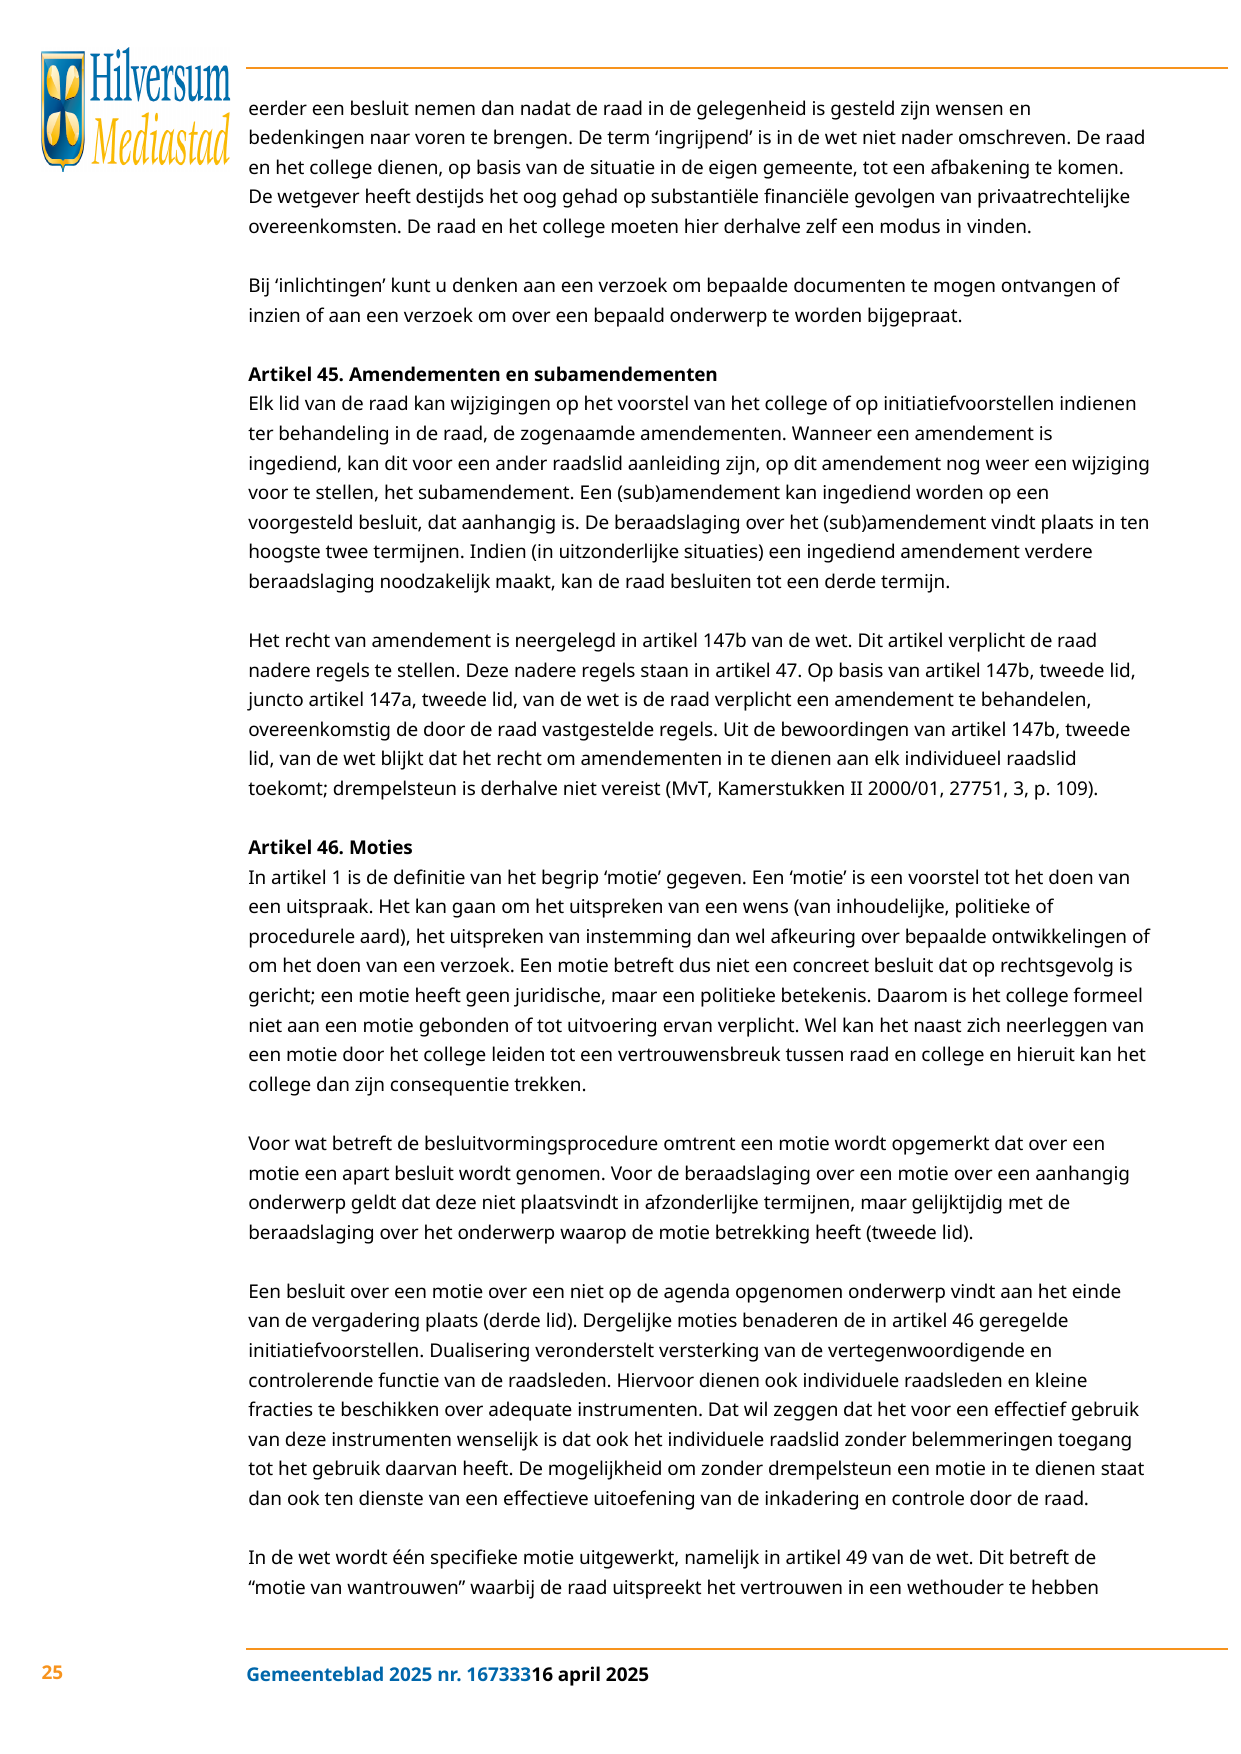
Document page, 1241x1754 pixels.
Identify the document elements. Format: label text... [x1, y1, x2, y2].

text Artikel 45. Amendementen en subamendementen [248, 361, 1152, 387]
text Het recht van amendement is neergelegd in artikel 147b van de wet. Dit artikel verplicht de raad nadere regels te stellen. Deze nadere regels staan in artikel 47. Op basis van artikel 147b, tweede lid, juncto artikel 147a, tweede lid, van de wet is de raad verplicht een amendement te behandelen, overeenkomstig de door de raad vastgestelde regels. Uit de bewoordingen van artikel 147b, tweede lid, van de wet blijkt dat het recht om amendementen in te dienen aan elk individueel raadslid toekomt; drempelsteun is derhalve niet vereist (MvT, Kamerstukken II 2000/01, 27751, 3, p. 109). [248, 627, 1152, 801]
text Bij ‘inlichtingen’ kunt u denken aan een verzoek om bepaalde documenten te mogen ontvangen of inzien of aan een verzoek om over een bepaald onderwerp te worden bijgepraat. [248, 272, 1152, 328]
text Elk lid van de raad kan wijzigingen op het voorstel van het college of op initiatiefvoorstellen indienen ter behandeling in de raad, de zogenaamde amendementen. Wanneer een amendement is ingediend, kan dit voor een ander raadslid aanleiding zijn, op dit amendement nog weer een wijziging voor te stellen, het subamendement. Een (sub)amendement kan ingediend worden op een voorgesteld besluit, dat aanhangig is. De beraadslaging over het (sub)amendement vindt plaats in ten hoogste twee termijnen. Indien (in uitzonderlijke situaties) een ingediend amendement verdere beraadslaging noodzakelijk maakt, kan de raad besluiten tot een derde termijn. [248, 391, 1152, 594]
text Een besluit over een motie over een niet op de agenda opgenomen onderwerp vindt aan het einde van de vergadering plaats (derde lid). Dergelijke moties benaderen de in artikel 46 geregelde initiatiefvoorstellen. Dualisering veronderstelt versterking van de vertegenwoordigende en controlerende functie van de raadsleden. Hiervoor dienen ook individuele raadsleden en kleine fracties te beschikken over adequate instrumenten. Dat wil zeggen dat het voor een effectief gebruik van deze instrumenten wenselijk is dat ook het individuele raadslid zonder belemmeringen toegang tot het gebruik daarvan heeft. De mogelijkheid om zonder drempelsteun een motie in te dienen staat dan ook ten dienste van een effectieve uitoefening van de inkadering en controle door de raad. [248, 1278, 1152, 1511]
text Artikel 46. Moties [248, 834, 1152, 860]
text In de wet wordt één specifieke motie uitgewerkt, namelijk in artikel 49 van de wet. Dit betreft de “motie van wantrouwen” waarbij de raad uitspreekt het vertrouwen in een wethouder te hebben [248, 1544, 1152, 1600]
text In artikel 1 is de definitie van het begrip ‘motie’ gegeven. Een ‘motie’ is een voorstel tot het doen van een uitspraak. Het kan gaan om het uitspreken van een wens (van inhoudelijke, politieke of procedurele aard), het uitspreken van instemming dan wel afkeuring over bepaalde ontwikkelingen of om het doen van een verzoek. Een motie betreft dus niet een concreet besluit dat op rechtsgevolg is gericht; een motie heeft geen juridische, maar een politieke betekenis. Daarom is het college formeel niet aan een motie gebonden of tot uitvoering ervan verplicht. Wel kan het naast zich neerleggen van een motie door het college leiden tot een vertrouwensbreuk tussen raad en college en hieruit kan het college dan zijn consequentie trekken. [248, 864, 1152, 1097]
text eerder een besluit nemen dan nadat de raad in de gelegenheid is gesteld zijn wensen en bedenkingen naar voren te brengen. De term ‘ingrijpend’ is in de wet niet nader omschreven. De raad en het college dienen, op basis van de situatie in de eigen gemeente, tot een afbakening te komen. De wetgever heeft destijds het oog gehad op substantiële financiële gevolgen van privaatrechtelijke overeenkomsten. De raad en het college moeten hier derhalve zelf een modus in vinden. [248, 95, 1152, 239]
picture [41, 47, 231, 172]
text Voor wat betreft de besluitvormingsprocedure omtrent een motie wordt opgemerkt dat over een motie een apart besluit wordt genomen. Voor de beraadslaging over een motie over een aanhangig onderwerp geldt dat deze niet plaatsvindt in afzonderlijke termijnen, maar gelijktijdig met de beraadslaging over het onderwerp waarop de motie betrekking heeft (tweede lid). [248, 1130, 1152, 1245]
